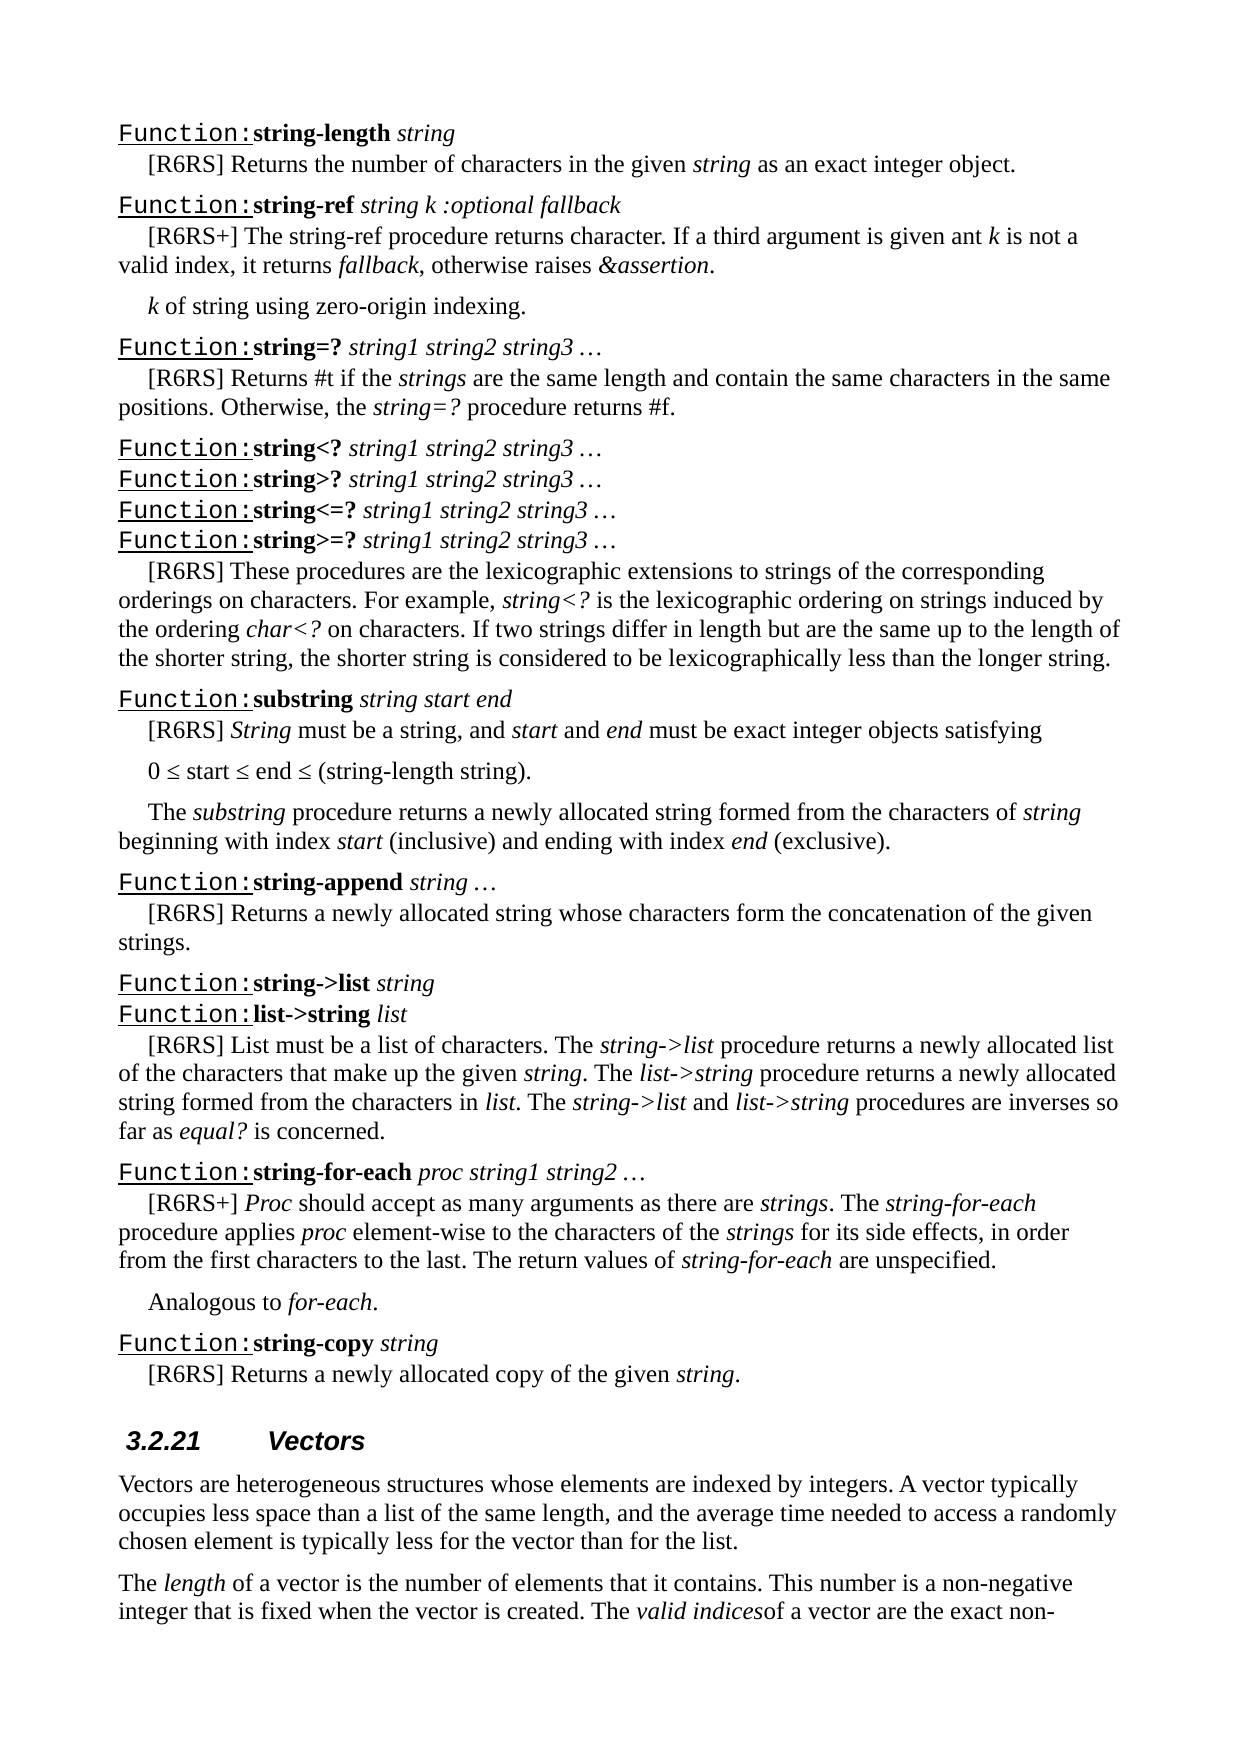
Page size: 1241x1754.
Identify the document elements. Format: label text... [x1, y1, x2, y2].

text Function:string-copy string [118, 1328, 1122, 1359]
text Function:string-append string … [118, 867, 1122, 898]
text 0 ≤ start ≤ end ≤ (string-length string). [118, 756, 1122, 785]
text Function:string>=? string1 string2 string3 … [118, 526, 1122, 556]
text Vectors are heterogeneous structures whose elements are indexed by integers. A vector typically occupies less space than a list of the same length, and the average time needed to access a randomly chosen element is typically less for the vector than for the list. [118, 1469, 1122, 1555]
text [R6RS] Returns #t if the strings are the same length and contain the same characters in the same positions. Otherwise, the string=? procedure returns #f. [118, 363, 1122, 421]
text Function:string->list string [118, 968, 1122, 999]
text [R6RS+] Proc should accept as many arguments as there are strings. The string-for-each procedure applies proc element-wise to the characters of the strings for its side effects, in order from the first characters to the last. The return values of string-for-each are unspecified. [118, 1188, 1122, 1274]
text Function:string<? string1 string2 string3 … [118, 433, 1122, 464]
subtitle Vectors [118, 1425, 1122, 1456]
text k of string using zero-origin indexing. [118, 291, 1122, 320]
text [R6RS] List must be a list of characters. The string->list procedure returns a newly allocated list of the characters that make up the given string. The list->string procedure returns a newly allocated string formed from the characters in list. The string->list and list->string procedures are inverses so far as equal? is concerned. [118, 1030, 1122, 1145]
text [R6RS] Returns a newly allocated copy of the given string. [118, 1359, 1122, 1388]
text Function:list->string list [118, 999, 1122, 1030]
text The length of a vector is the number of elements that it contains. This number is a non-negative integer that is fixed when the vector is created. The valid indicesof a vector are the exact non- [118, 1568, 1122, 1625]
text Function:string-ref string k :optional fallback [118, 190, 1122, 221]
text Function:string-length string [118, 118, 1122, 149]
text Function:string=? string1 string2 string3 … [118, 332, 1122, 363]
text Function:string>? string1 string2 string3 … [118, 464, 1122, 495]
text [R6RS] Returns a newly allocated string whose characters form the concatenation of the given strings. [118, 898, 1122, 956]
text Function:string-for-each proc string1 string2 … [118, 1157, 1122, 1188]
text [R6RS+] The string-ref procedure returns character. If a third argument is given ant k is not a valid index, it returns fallback, otherwise raises &assertion. [118, 221, 1122, 278]
text Analogous to for-each. [118, 1287, 1122, 1316]
text [R6RS] These procedures are the lexicographic extensions to strings of the corresponding orderings on characters. For example, string<? is the lexicographic ordering on strings induced by the ordering char<? on characters. If two strings differ in length but are the same up to the length of the shorter string, the shorter string is considered to be lexicographically less than the longer string. [118, 556, 1122, 671]
text Function:string<=? string1 string2 string3 … [118, 495, 1122, 526]
text [R6RS] Returns the number of characters in the given string as an exact integer object. [118, 149, 1122, 178]
text The substring procedure returns a newly allocated string formed from the characters of string beginning with index start (inclusive) and ending with index end (exclusive). [118, 797, 1122, 855]
text Function:substring string start end [118, 684, 1122, 715]
text [R6RS] String must be a string, and start and end must be exact integer objects satisfying [118, 715, 1122, 743]
